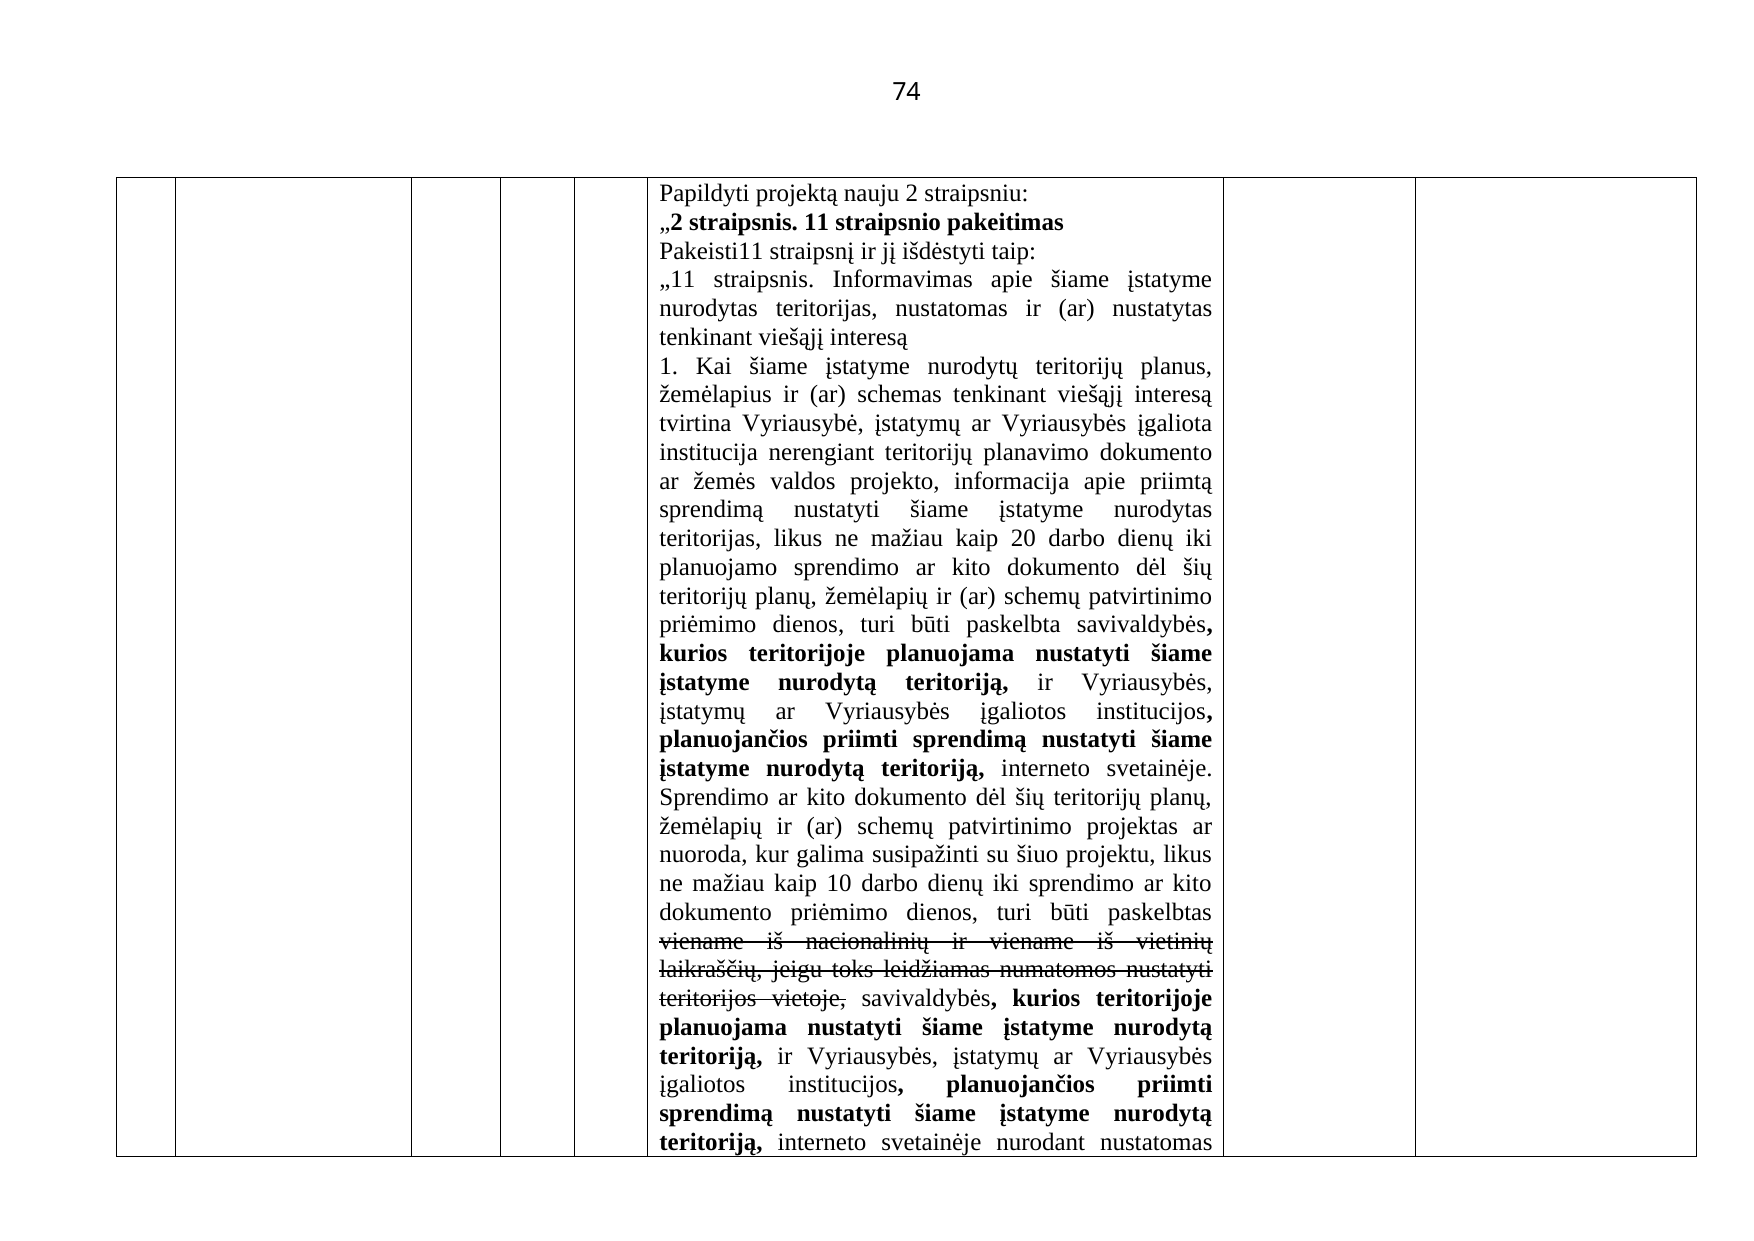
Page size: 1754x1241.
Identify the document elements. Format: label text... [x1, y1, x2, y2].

table_cell Papildyti projektą nauju 2 straipsniu: „2 straipsnis. 11 straipsnio pakeitimas Pakeisti11 straipsnį ir jį išdėstyti taip: „11 straipsnis. Informavimas apie šiame įstatyme nurodytas teritorijas, nustatomas ir (ar) nustatytas tenkinant viešąjį interesą 1. Kai šiame įstatyme nurodytų teritorijų planus, žemėlapius ir (ar) schemas tenkinant viešąjį interesą tvirtina Vyriausybė, įstatymų ar Vyriausybės įgaliota institucija nerengiant teritorijų planavimo dokumento ar žemės valdos projekto, informacija apie priimtą sprendimą nustatyti šiame įstatyme nurodytas teritorijas, likus ne mažiau kaip 20 darbo dienų iki planuojamo sprendimo ar kito dokumento dėl šių teritorijų planų, žemėlapių ir (ar) schemų patvirtinimo priėmimo dienos, turi būti paskelbta savivaldybės, kurios teritorijoje planuojama nustatyti šiame įstatyme nurodytą teritoriją, ir Vyriausybės, įstatymų ar Vyriausybės įgaliotos institucijos, planuojančios priimti sprendimą nustatyti šiame įstatyme nurodytą teritoriją, interneto svetainėje. Sprendimo ar kito dokumento dėl šių teritorijų planų, žemėlapių ir (ar) schemų patvirtinimo projektas ar nuoroda, kur galima susipažinti su šiuo projektu, likus ne mažiau kaip 10 darbo dienų iki sprendimo ar kito dokumento priėmimo dienos, turi būti paskelbtas viename iš nacionalinių ir viename iš vietinių laikraščių, jeigu toks leidžiamas numatomos nustatyti teritorijos vietoje, savivaldybės, kurios teritorijoje planuojama nustatyti šiame įstatyme nurodytą teritoriją, ir Vyriausybės, įstatymų ar Vyriausybės įgaliotos institucijos, planuojančios priimti sprendimą nustatyti šiame įstatyme nurodytą teritoriją, interneto svetainėje nurodant nustatomas [648, 178, 1223, 1156]
table_cell [412, 178, 500, 1156]
table_cell [575, 178, 647, 1156]
table_cell [1416, 178, 1696, 1156]
table_cell [176, 178, 411, 1156]
table_cell [1224, 178, 1415, 1156]
table_cell [117, 178, 175, 1156]
table_cell [501, 178, 574, 1156]
